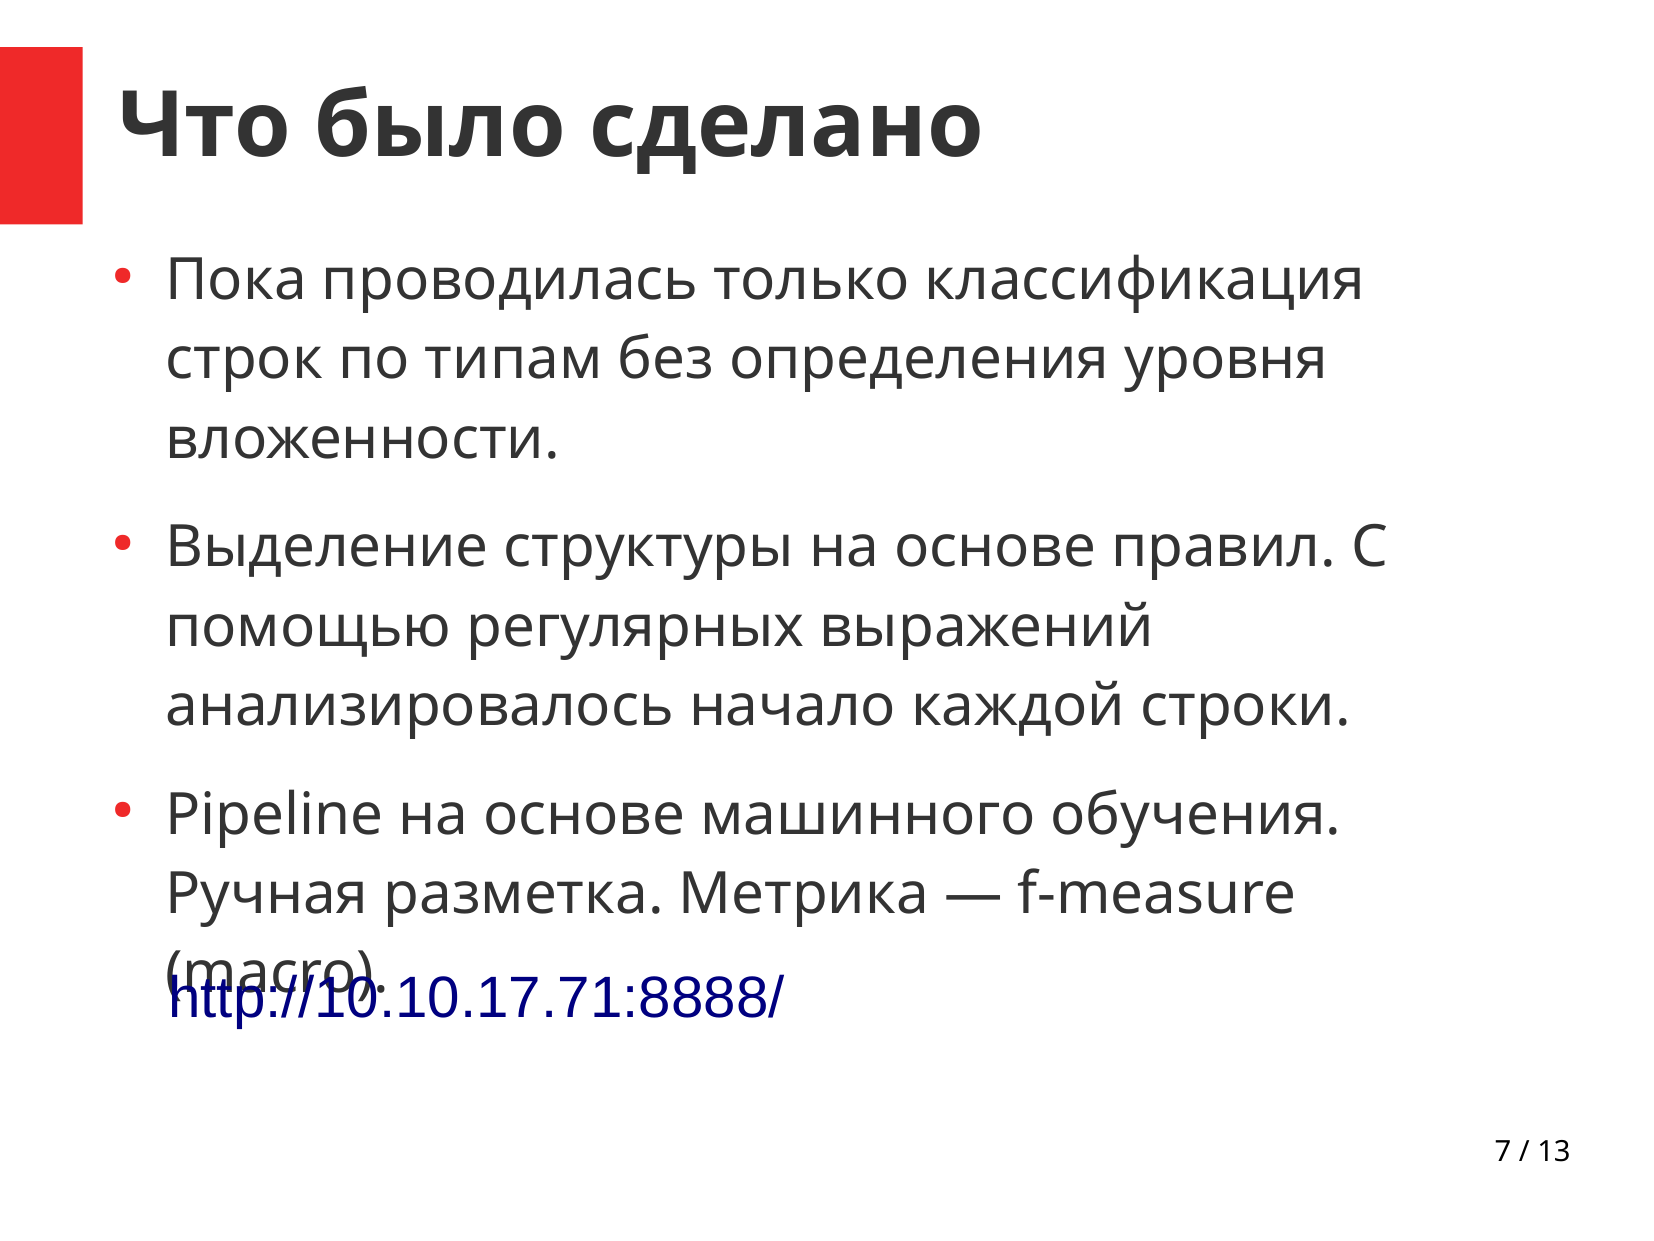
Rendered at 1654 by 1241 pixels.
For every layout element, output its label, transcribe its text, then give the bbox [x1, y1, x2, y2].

list Пока проводилась только классификация строк по типам без определения уровня вложенности. Выделение структуры на основе правил. С помощью регулярных выражений анализировалось начало каждой строки. Pipeline на основе машинного обучения. Ручная разметка. Метрика — f-measure (macro). [94, 237, 1512, 957]
text_box http://10.10.17.71:8888/ [153, 957, 1028, 1076]
title Что было сделано [118, 17, 1571, 225]
